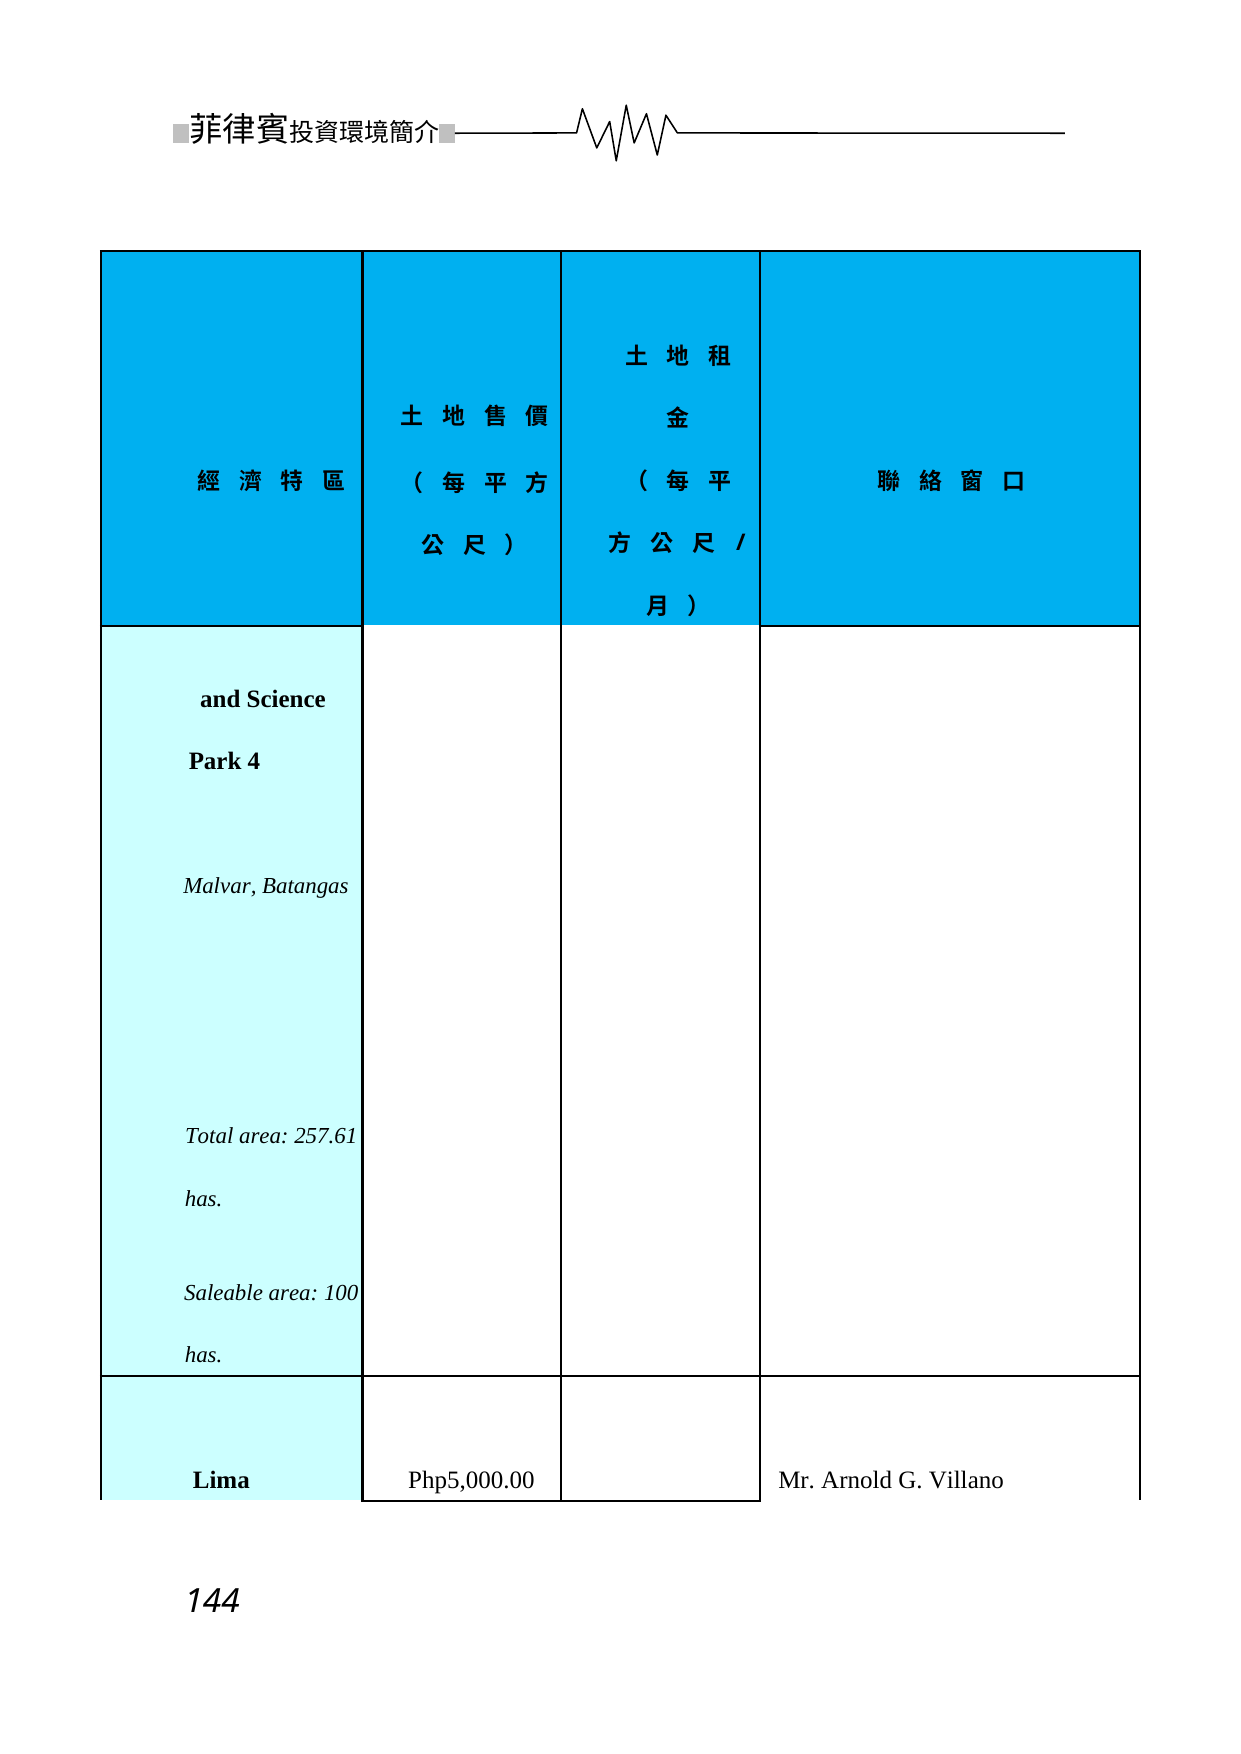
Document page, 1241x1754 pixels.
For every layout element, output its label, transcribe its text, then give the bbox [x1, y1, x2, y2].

table_header 土地租金 （每平方公尺/月） [562, 252, 759, 625]
table_cell [562, 625, 759, 1375]
table_cell Total area: 257.61 has. [102, 1031, 361, 1219]
table_header 經濟特區 [102, 252, 361, 625]
table_cell Saleable area: 100 has. [102, 1219, 361, 1375]
table_header 土地售價 （每平方公尺） [364, 252, 560, 625]
table_cell [761, 906, 1139, 1031]
table_cell [562, 1377, 759, 1500]
table_cell [761, 1219, 1139, 1375]
table_cell Mr. Arnold G. Villano [761, 1377, 1139, 1500]
table_cell and Science Park 4 [102, 627, 361, 781]
table_cell Php5,000.00 [364, 1377, 560, 1500]
table_cell Lima [102, 1377, 361, 1500]
table_cell [761, 781, 1139, 906]
table_cell [102, 906, 361, 1031]
table_cell [761, 627, 1139, 781]
table_cell Malvar, Batangas [102, 781, 361, 906]
table_cell [761, 1031, 1139, 1219]
table_cell [364, 625, 560, 1375]
table_header 聯絡窗口 [761, 252, 1139, 625]
